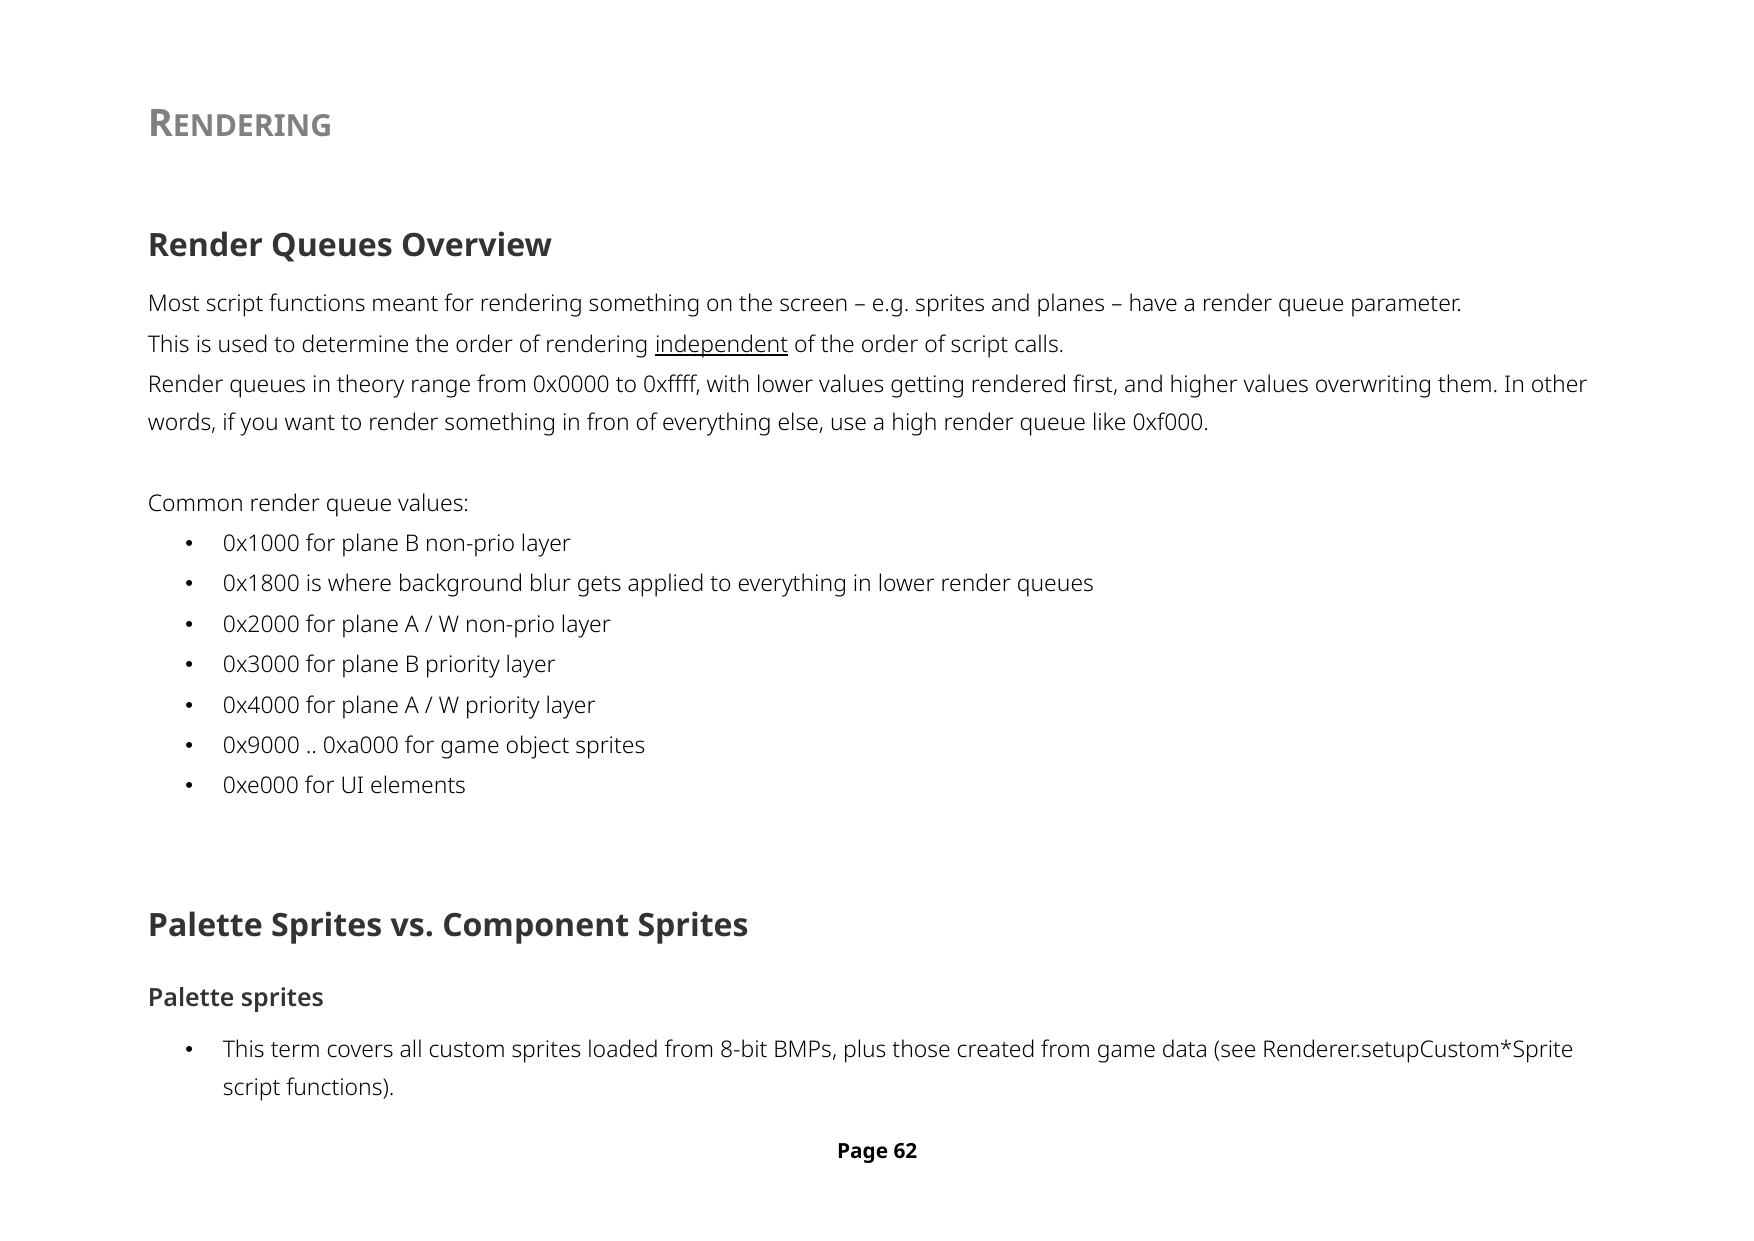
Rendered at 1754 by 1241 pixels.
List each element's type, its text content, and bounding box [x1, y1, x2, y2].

subtitle Palette sprites [148, 980, 1606, 1014]
list 0x1800 is where background blur gets applied to everything in lower render queues [185, 567, 1606, 599]
list 0x4000 for plane A / W priority layer [185, 689, 1606, 720]
text Common render queue values: [148, 487, 1606, 518]
subtitle Rendering [148, 96, 1606, 147]
list 0x9000 .. 0xa000 for game object sprites [185, 729, 1606, 760]
subtitle Render Queues Overview [148, 222, 1606, 266]
text This is used to determine the order of rendering independent of the order of script calls. [148, 328, 1606, 359]
list 0x1000 for plane B non-prio layer [185, 527, 1606, 558]
list 0x2000 for plane A / W non-prio layer [185, 608, 1606, 639]
list This term covers all custom sprites loaded from 8-bit BMPs, plus those created from game data (see Renderer.setupCustom*Sprite script functions). [185, 1033, 1606, 1102]
text Most script functions meant for rendering something on the screen – e.g. sprites and planes – have a render queue parameter. [148, 287, 1606, 319]
list 0x3000 for plane B priority layer [185, 648, 1606, 679]
subtitle Palette Sprites vs. Component Sprites [148, 902, 1606, 946]
text Render queues in theory range from 0x0000 to 0xffff, with lower values getting rendered first, and higher values overwriting them. In other words, if you want to render something in fron of everything else, use a high render queue like 0xf000. [148, 368, 1606, 437]
list 0xe000 for UI elements [185, 769, 1606, 801]
